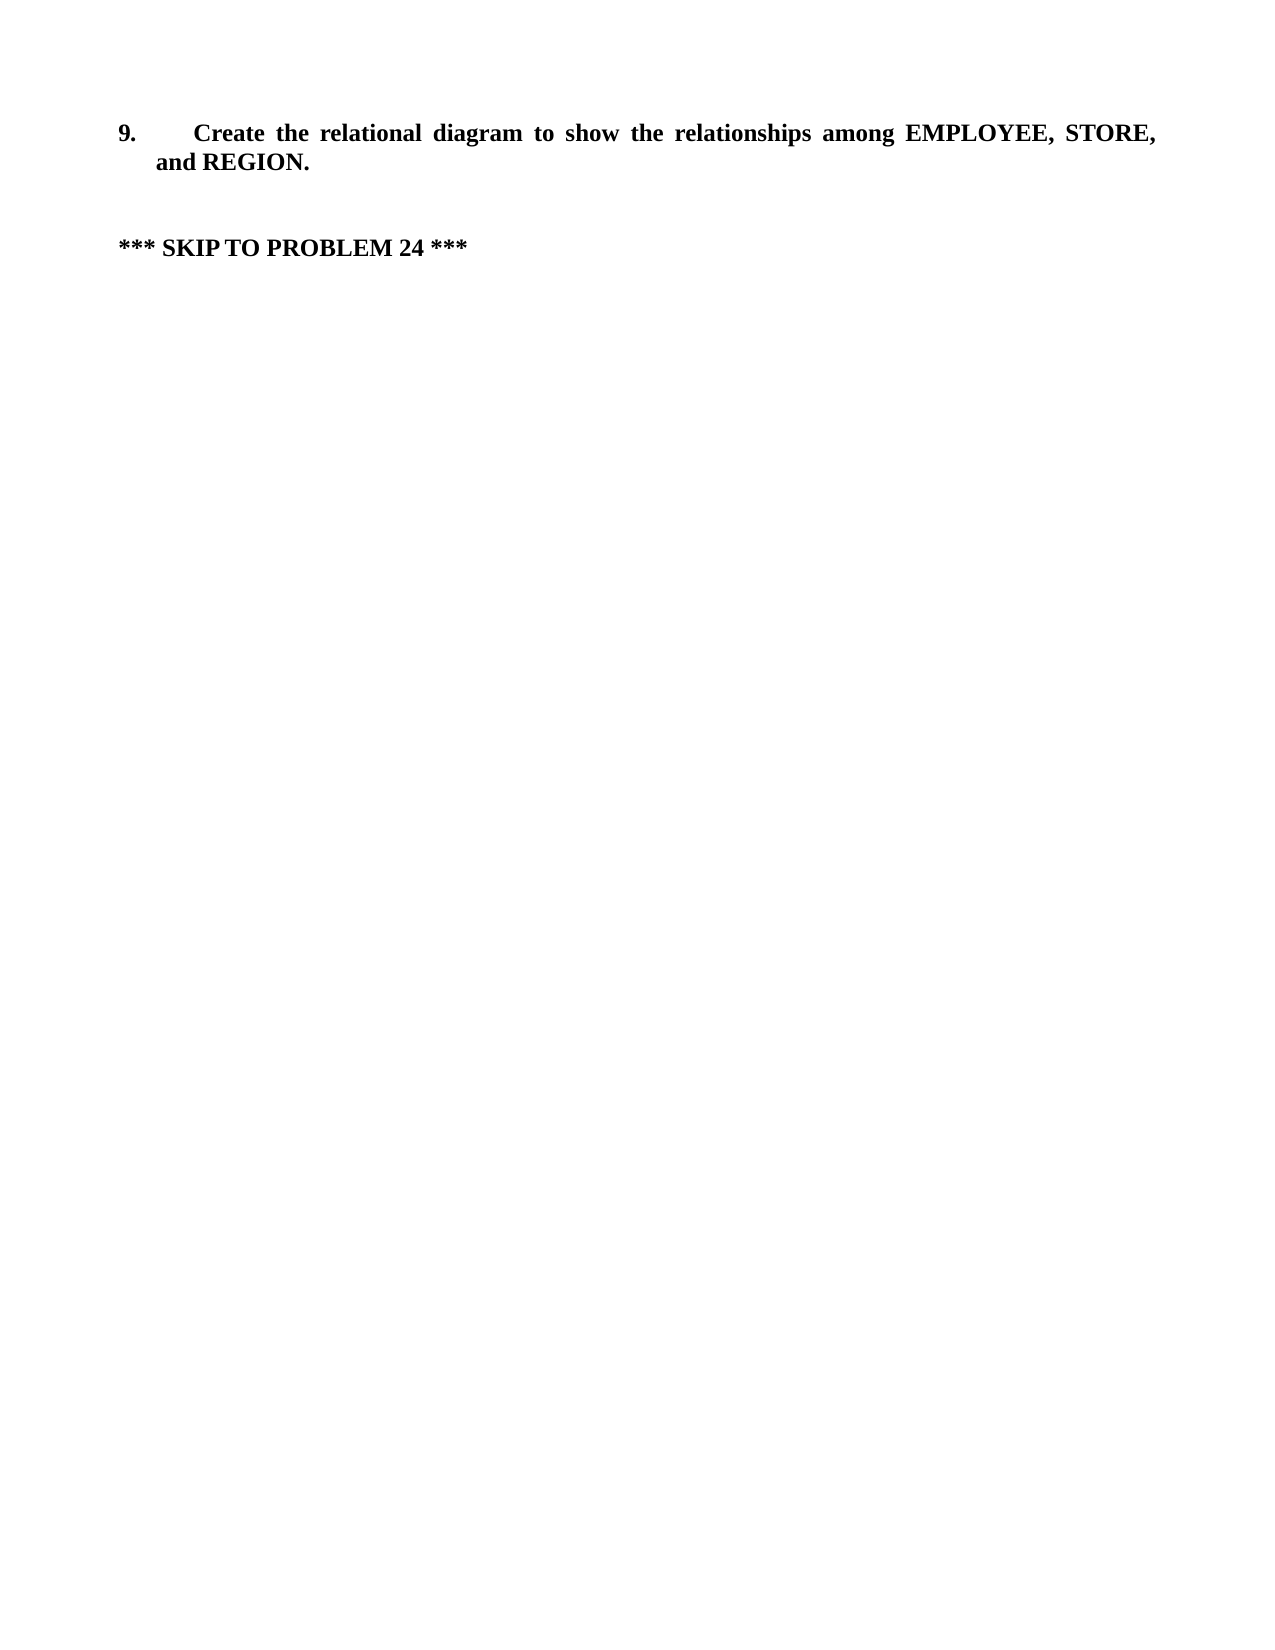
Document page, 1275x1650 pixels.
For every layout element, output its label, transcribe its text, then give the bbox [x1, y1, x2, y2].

text *** SKIP TO PROBLEM 24 *** [118, 233, 1157, 262]
list Create the relational diagram to show the relationships among EMPLOYEE, STORE, and REGION. [118, 118, 1157, 176]
